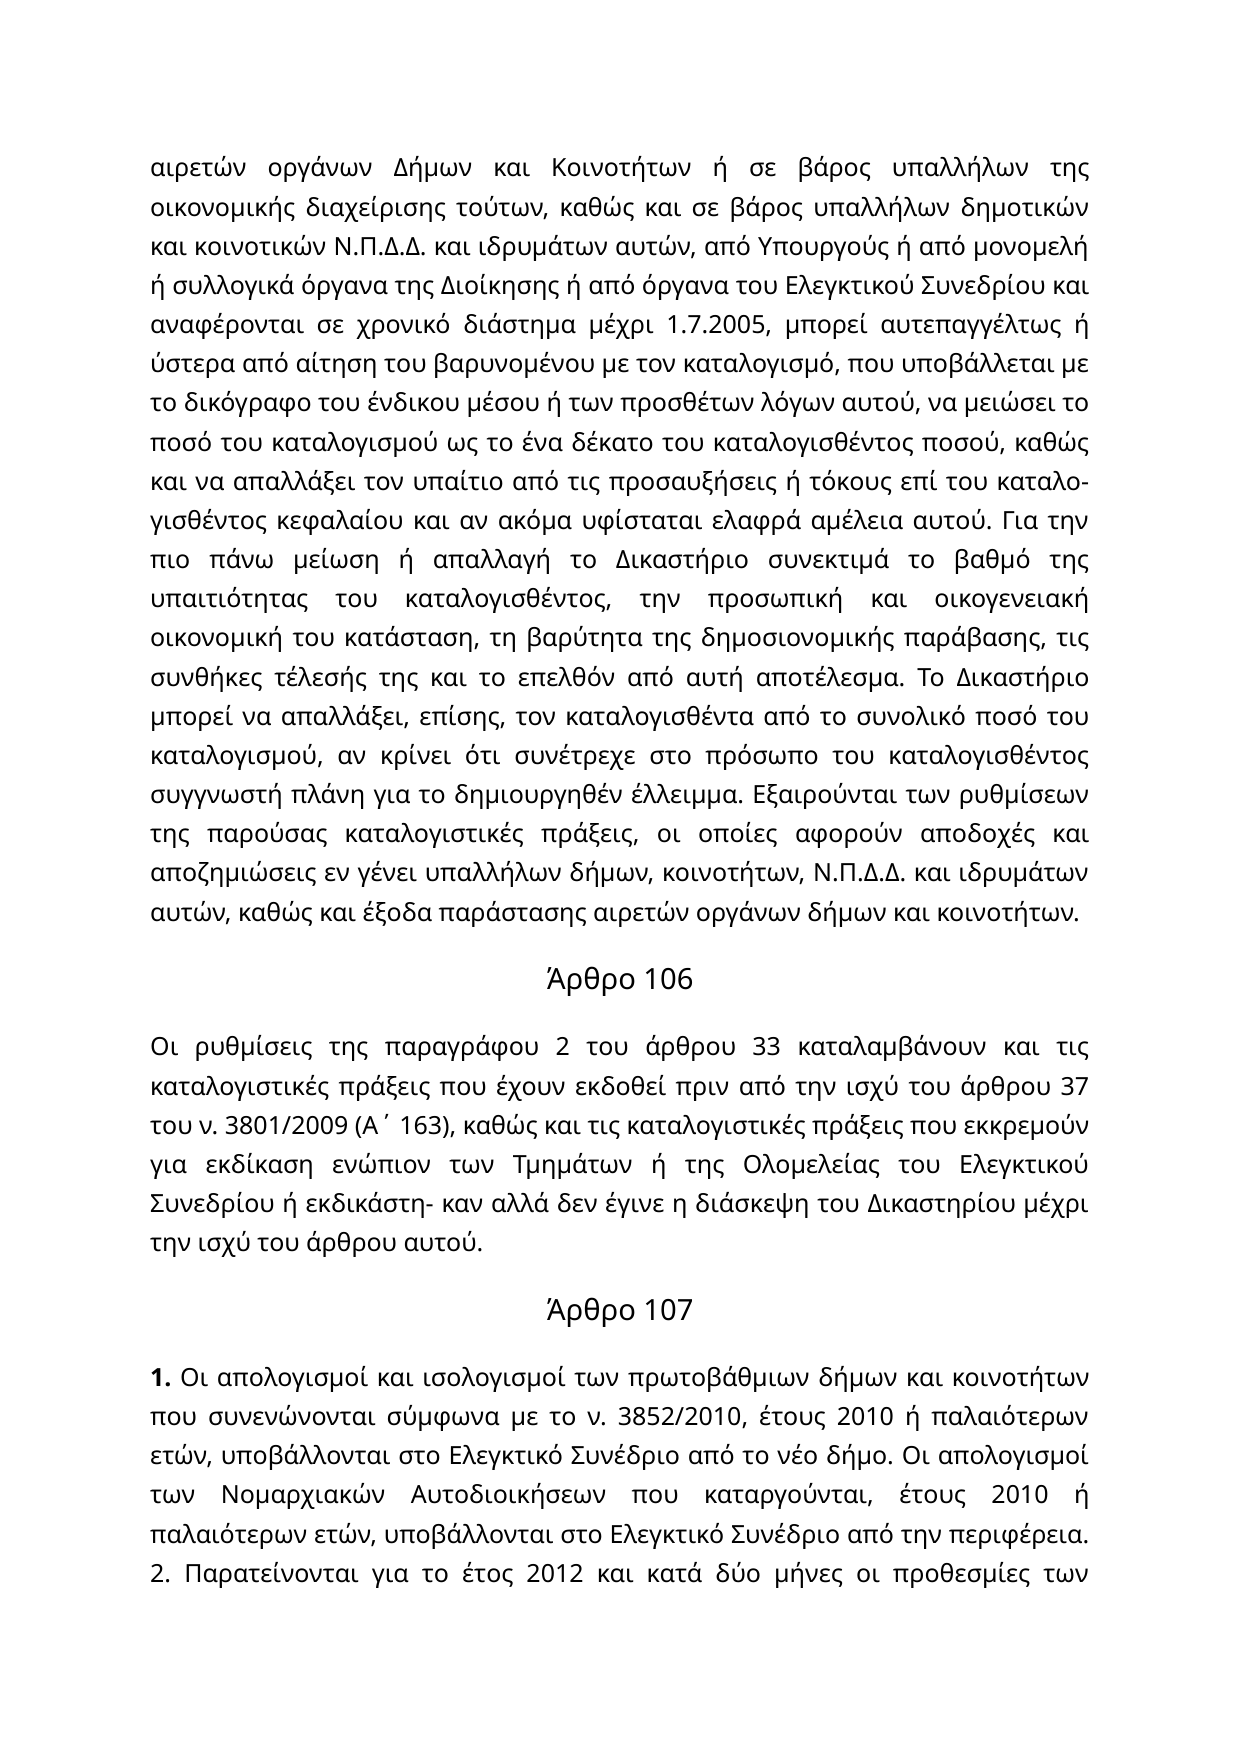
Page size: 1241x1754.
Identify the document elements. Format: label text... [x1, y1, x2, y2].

text αιρετών οργάνων Δήμων και Κοινοτήτων ή σε βάρος υπαλλήλων της οικονομικής διαχείρισης τούτων, καθώς και σε βάρος υπαλλήλων δημοτικών και κοινοτικών Ν.Π.Δ.Δ. και ιδρυμάτων αυτών, από Υπουργούς ή από μονομελή ή συλλογικά όργανα της Διοίκησης ή από όργανα του Ελεγκτικού Συνεδρίου και αναφέρονται σε χρονικό διάστημα μέχρι 1.7.2005, μπορεί αυτεπαγγέλτως ή ύστερα από αίτηση του βαρυνομένου με τον καταλογισμό, που υποβάλλεται με το δικόγραφο του ένδικου μέσου ή των προσθέτων λόγων αυτού, να μειώσει το ποσό του καταλογισμού ως το ένα δέκατο του καταλογισθέντος ποσού, καθώς και να απαλλάξει τον υπαίτιο από τις προσαυξήσεις ή τόκους επί του καταλο- γισθέντος κεφαλαίου και αν ακόμα υφίσταται ελαφρά αμέλεια αυτού. Για την πιο πάνω μείωση ή απαλλαγή το Δικαστήριο συνεκτιμά το βαθμό της υπαιτιότητας του καταλογισθέντος, την προσωπική και οικογενειακή οικονομική του κατάσταση, τη βαρύτητα της δημοσιονομικής παράβασης, τις συνθήκες τέλεσής της και το επελθόν από αυτή αποτέλεσμα. Το Δικαστήριο μπορεί να απαλλάξει, επίσης, τον καταλογισθέντα από το συνολικό ποσό του καταλογισμού, αν κρίνει ότι συνέτρεχε στο πρόσωπο του καταλογισθέντος συγγνωστή πλάνη για το δημιουργηθέν έλλειμμα. Εξαιρούνται των ρυθμίσεων της παρούσας καταλογιστικές πράξεις, οι οποίες αφορούν αποδοχές και αποζημιώσεις εν γένει υπαλλήλων δήμων, κοινοτήτων, Ν.Π.Δ.Δ. και ιδρυμάτων αυτών, καθώς και έξοδα παράστασης αιρετών οργάνων δήμων και κοινοτήτων. [150, 150, 1090, 928]
subtitle Άρθρο 106 [150, 958, 1090, 998]
subtitle Άρθρο 107 [150, 1289, 1090, 1329]
text Οι ρυθμίσεις της παραγράφου 2 του άρθρου 33 καταλαμβάνουν και τις καταλογιστικές πράξεις που έχουν εκδοθεί πριν από την ισχύ του άρθρου 37 του ν. 3801/2009 (Α΄ 163), καθώς και τις καταλογιστικές πράξεις που εκκρεμούν για εκδίκαση ενώπιον των Τμημάτων ή της Ολομελείας του Ελεγκτικού Συνεδρίου ή εκδικάστη- καν αλλά δεν έγινε η διάσκεψη του Δικαστηρίου μέχρι την ισχύ του άρθρου αυτού. [150, 1029, 1090, 1259]
text 1. Οι απολογισμοί και ισολογισμοί των πρωτοβάθμιων δήμων και κοινοτήτων που συνενώνονται σύμφωνα με το ν. 3852/2010, έτους 2010 ή παλαιότερων ετών, υποβάλλονται στο Ελεγκτικό Συνέδριο από το νέο δήμο. Οι απολογισμοί των Νομαρχιακών Αυτοδιοικήσεων που καταργούνται, έτους 2010 ή παλαιότερων ετών, υποβάλλονται στο Ελεγκτικό Συνέδριο από την περιφέρεια. 2. Παρατείνονται για το έτος 2012 και κατά δύο μήνες οι προθεσμίες των [150, 1359, 1090, 1589]
